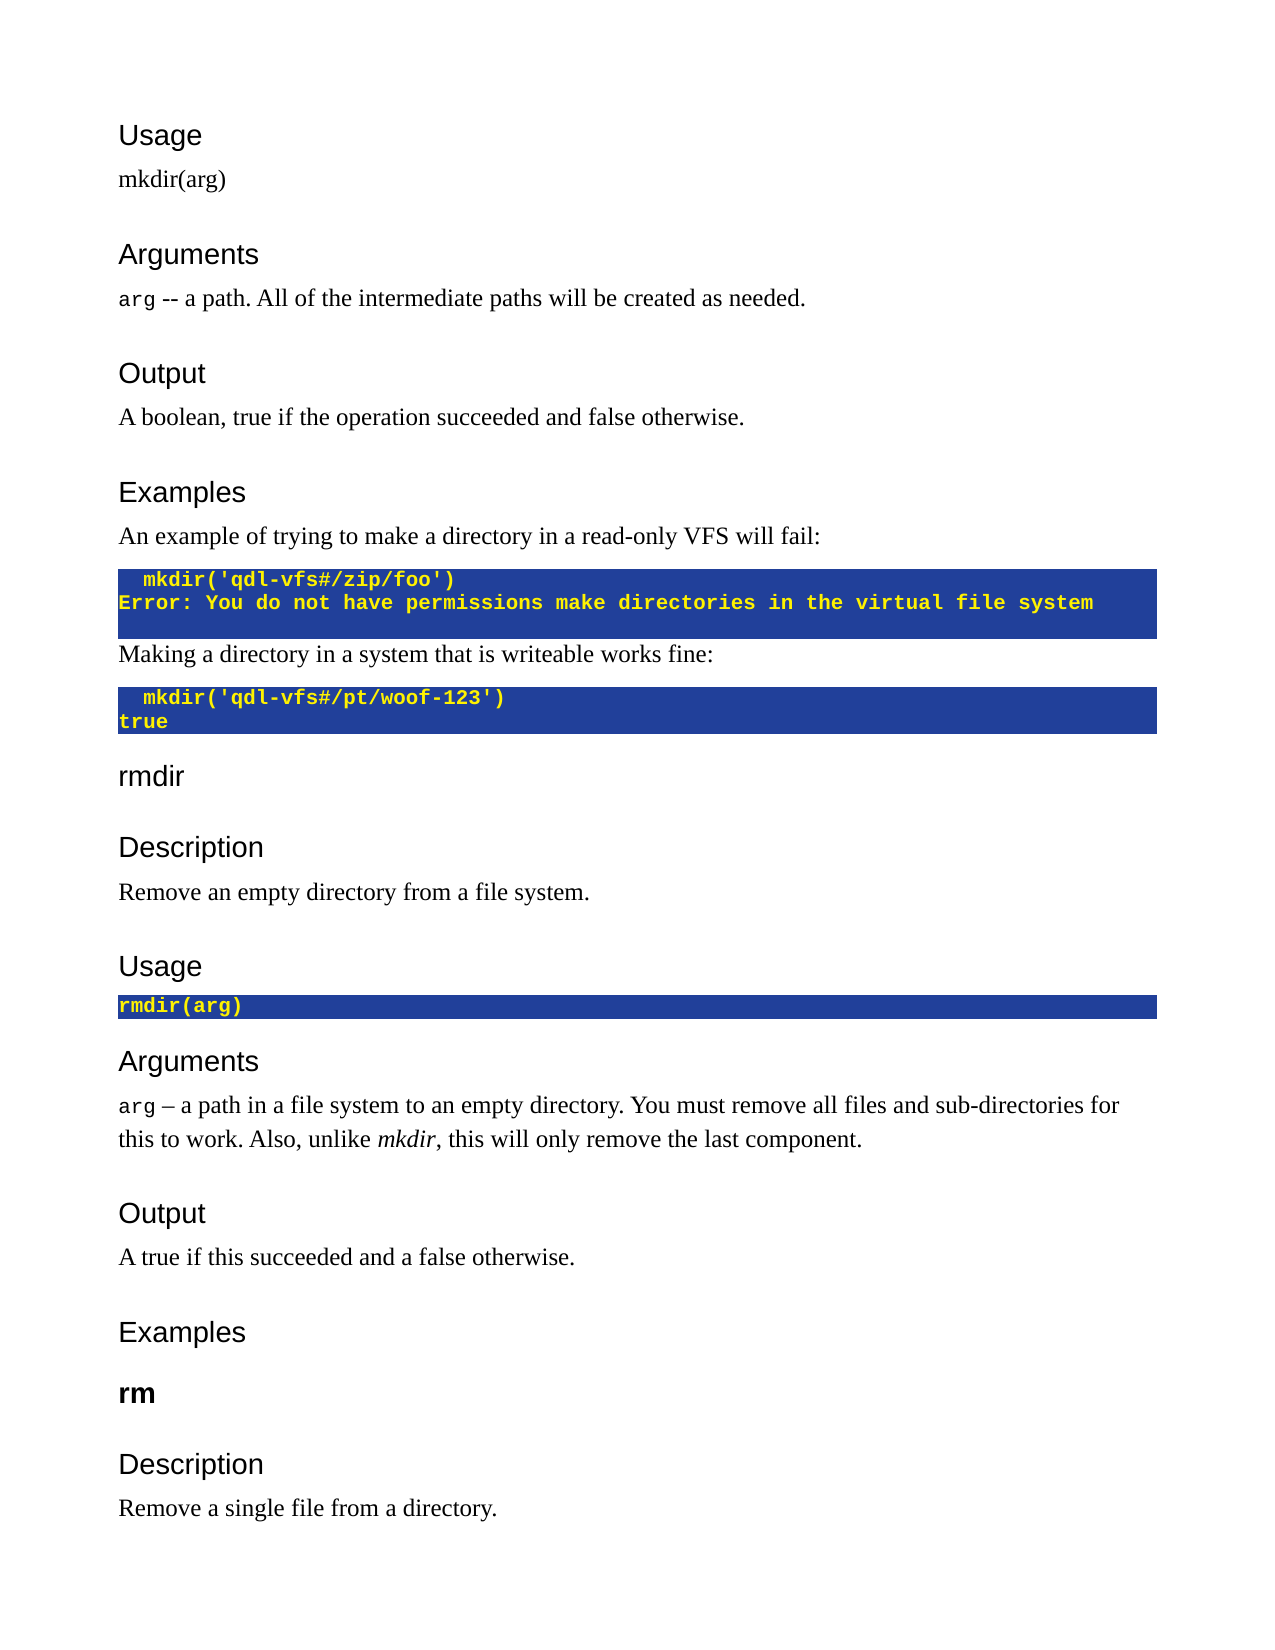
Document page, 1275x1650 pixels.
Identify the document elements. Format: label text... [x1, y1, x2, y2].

subtitle rm [118, 1376, 1157, 1409]
subtitle Output [118, 356, 1157, 390]
subtitle Description [118, 1447, 1157, 1480]
text An example of trying to make a directory in a read-only VFS will fail: [118, 521, 1157, 550]
text arg -- a path. All of the intermediate paths will be created as needed. [118, 283, 1157, 312]
text A boolean, true if the operation succeeded and false otherwise. [118, 402, 1157, 431]
subtitle Arguments [118, 1044, 1157, 1077]
text Making a directory in a system that is writeable works fine: [118, 639, 1157, 668]
subtitle Usage [118, 949, 1157, 983]
text Remove an empty directory from a file system. [118, 877, 1157, 905]
subtitle Arguments [118, 237, 1157, 270]
text mkdir(arg) [118, 164, 1157, 193]
subtitle rmdir [118, 759, 1157, 793]
text true [118, 711, 1157, 734]
text Remove a single file from a directory. [118, 1493, 1157, 1522]
subtitle Examples [118, 1315, 1157, 1348]
text Error: You do not have permissions make directories in the virtual file system [118, 592, 1157, 616]
subtitle Usage [118, 118, 1157, 152]
subtitle Examples [118, 475, 1157, 508]
text rmdir(arg) [118, 995, 1157, 1019]
subtitle Description [118, 831, 1157, 864]
text mkdir('qdl-vfs#/pt/woof-123') [118, 687, 1157, 711]
subtitle Output [118, 1196, 1157, 1230]
text mkdir('qdl-vfs#/zip/foo') [118, 569, 1157, 592]
text arg – a path in a file system to an empty directory. You must remove all files and sub-directories for this to work. Also, unlike mkdir, this will only remove the last component. [118, 1090, 1157, 1152]
text A true if this succeeded and a false otherwise. [118, 1242, 1157, 1271]
